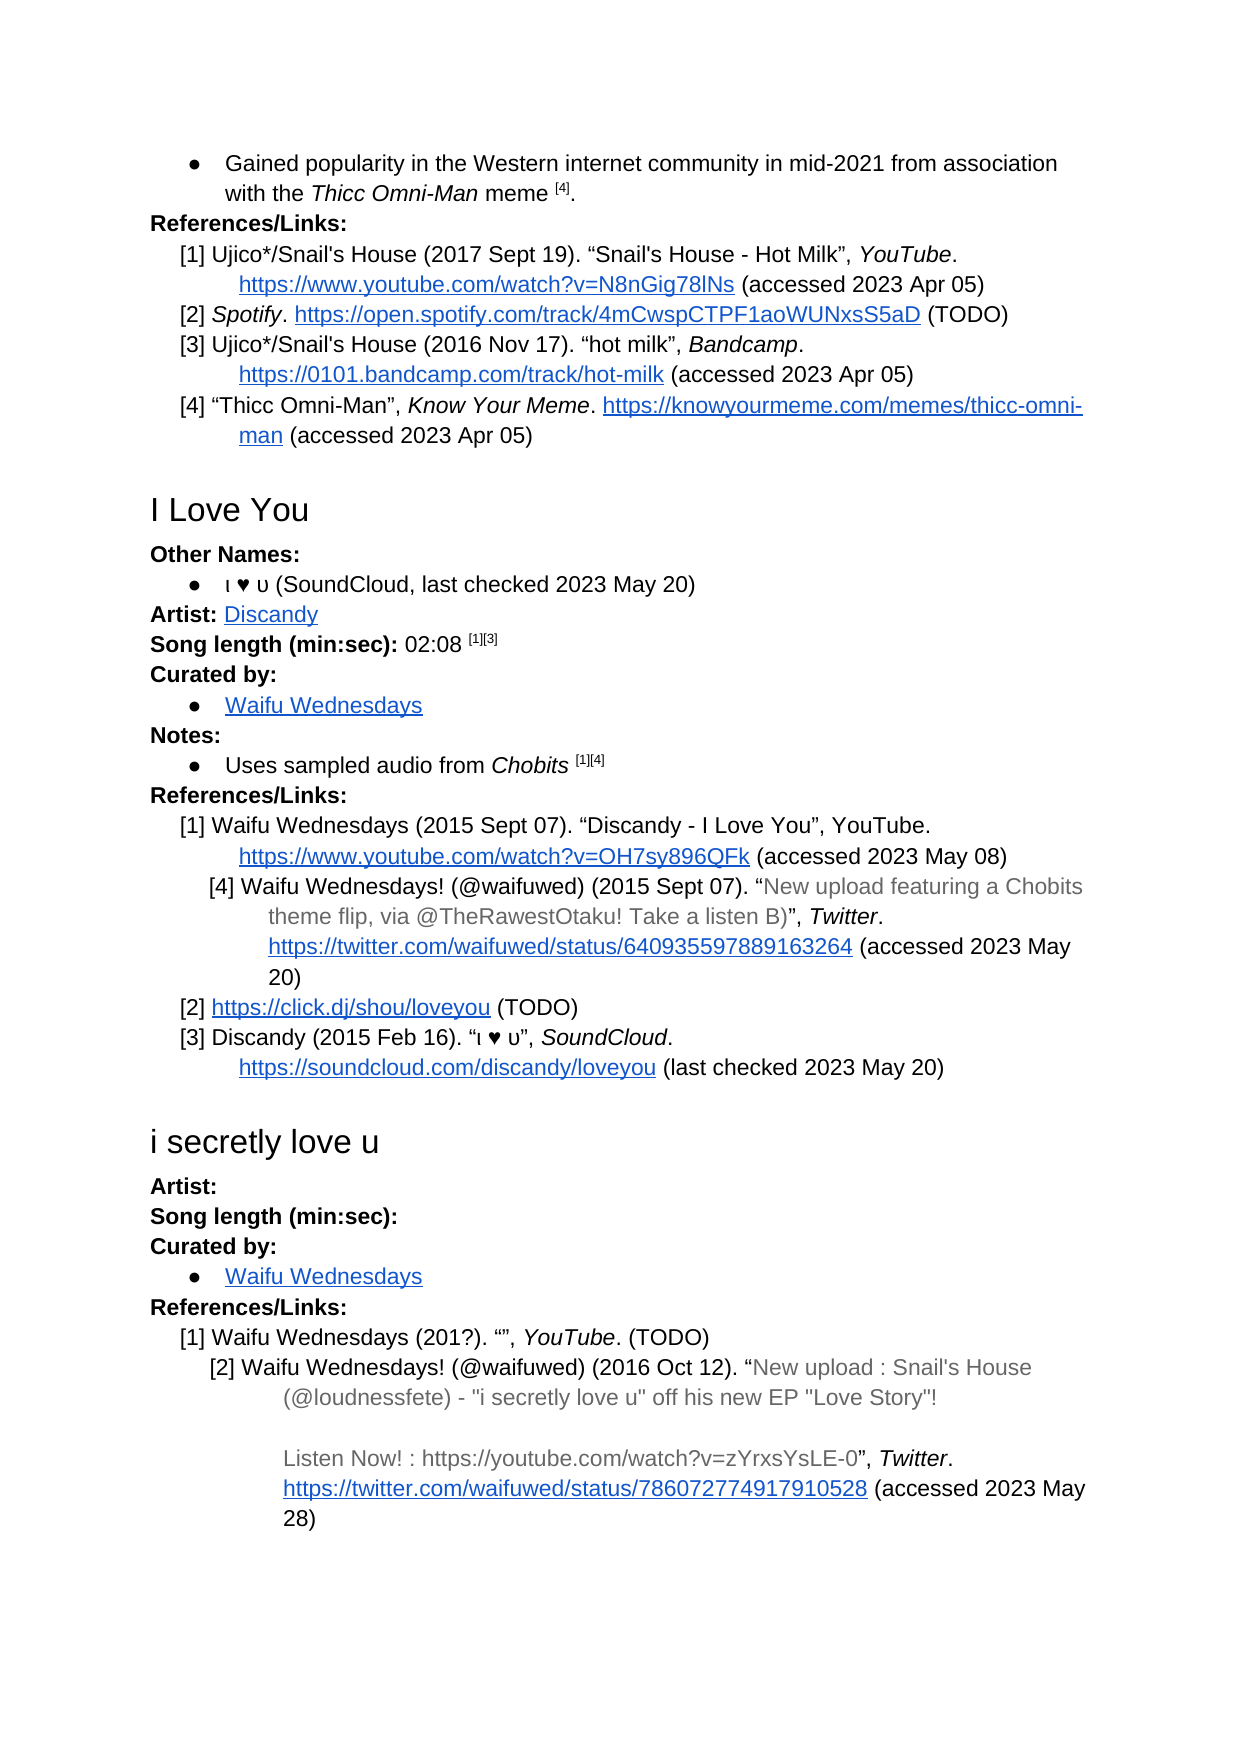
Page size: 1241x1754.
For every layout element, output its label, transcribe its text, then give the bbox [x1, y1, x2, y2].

text References/Links: [150, 210, 1090, 237]
list Waifu Wednesdays [187, 692, 1090, 718]
text Artist: [150, 1173, 1090, 1199]
text References/Links: [150, 782, 1090, 808]
text References/Links: [150, 1293, 1090, 1320]
text Curated by: [150, 1233, 1090, 1259]
text [4] “Thicc Omni-Man”, Know Your Meme. https://knowyourmeme.com/memes/thicc-omni-man (accessed 2023 Apr 05) [179, 392, 1090, 448]
list ι ♥ υ (SoundCloud, last checked 2023 May 20) [187, 571, 1090, 597]
text Other Names: [150, 541, 1090, 567]
text Curated by: [150, 661, 1090, 688]
text Artist: Discandy [150, 601, 1090, 627]
text [1] Waifu Wednesdays (201?). “”, YouTube. (TODO) [179, 1324, 1090, 1350]
text [2] https://click.dj/shou/loveyou (TODO) [179, 994, 1090, 1020]
subtitle i secretly love u [150, 1122, 1090, 1160]
text Song length (min:sec): 02:08 [1][3] [150, 631, 1090, 657]
text Notes: [150, 722, 1090, 748]
subtitle I Love You [150, 489, 1090, 528]
text [1] Waifu Wednesdays (2015 Sept 07). “Discandy - I Love You”, YouTube. https://www.youtube.com/watch?v=OH7sy896QFk (accessed 2023 May 08) [179, 812, 1090, 869]
text [2] Waifu Wednesdays! (@waifuwed) (2016 Oct 12). “New upload : Snail's House (@loudnessfete) - "i secretly love u" off his new EP "Love Story"! Listen Now! : https://youtube.com/watch?v=zYrxsYsLE-0”, Twitter. https://twitter.com/waifuwed/status/786072774917910528 (accessed 2023 May 28) [209, 1354, 1090, 1531]
text Song length (min:sec): [150, 1203, 1090, 1229]
text [4] Waifu Wednesdays! (@waifuwed) (2015 Sept 07). “New upload featuring a Chobits theme flip, via @TheRawestOtaku! Take a listen B)”, Twitter. https://twitter.com/waifuwed/status/640935597889163264 (accessed 2023 May 20) [209, 873, 1090, 990]
text [3] Ujico*/Snail's House (2016 Nov 17). “hot milk”, Bandcamp. https://0101.bandcamp.com/track/hot-milk (accessed 2023 Apr 05) [179, 331, 1090, 388]
text [2] Spotify. https://open.spotify.com/track/4mCwspCTPF1aoWUNxsS5aD (TODO) [179, 301, 1090, 327]
list Gained popularity in the Western internet community in mid-2021 from association with the Thicc Omni-Man meme [4]. [187, 150, 1090, 207]
list Uses sampled audio from Chobits [1][4] [187, 752, 1090, 778]
list Waifu Wednesdays [187, 1263, 1090, 1290]
text [3] Discandy (2015 Feb 16). “ι ♥ υ”, SoundCloud. https://soundcloud.com/discandy/loveyou (last checked 2023 May 20) [179, 1024, 1090, 1080]
text [1] Ujico*/Snail's House (2017 Sept 19). “Snail's House - Hot Milk”, YouTube. https://www.youtube.com/watch?v=N8nGig78lNs (accessed 2023 Apr 05) [179, 241, 1090, 297]
